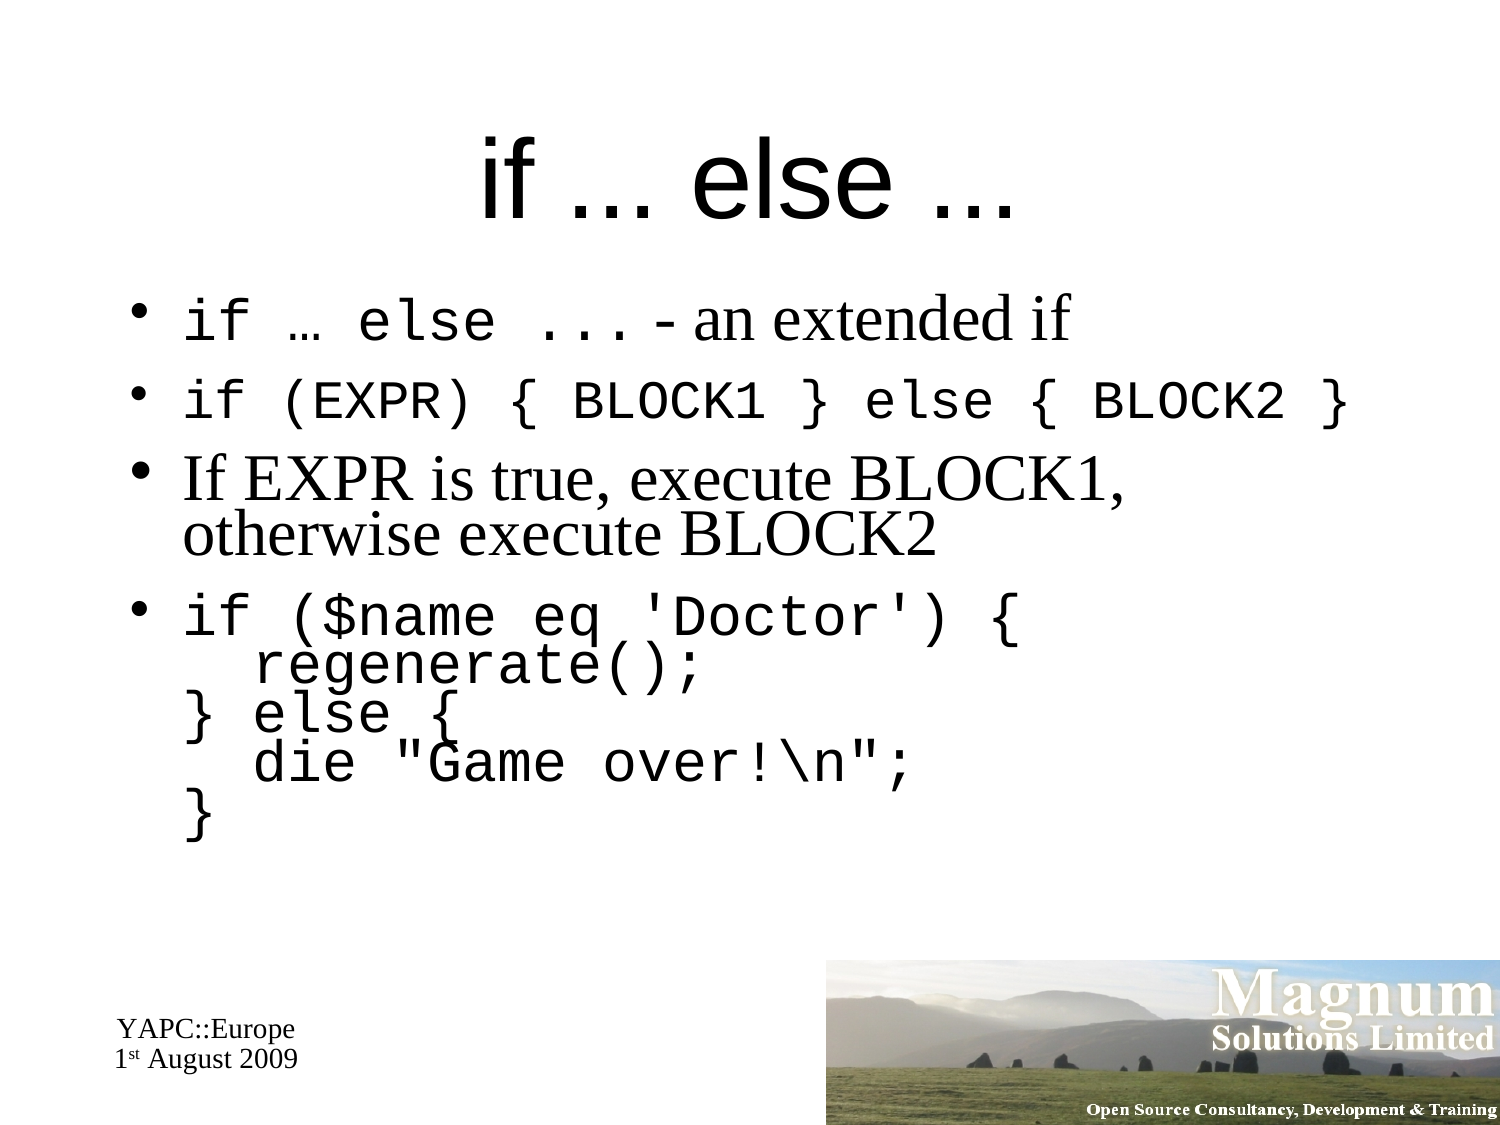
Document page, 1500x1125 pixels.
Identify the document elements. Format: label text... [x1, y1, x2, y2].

picture [826, 960, 1500, 1125]
list if … else ... - an extended if if (EXPR) { BLOCK1 } else { BLOCK2 } If EXPR is true, execute BLOCK1, otherwise execute BLOCK2 if ($name eq 'Doctor') { regenerate(); } else { die "Game over!\n"; } [112, 295, 1388, 861]
title if ... else ... [112, 62, 1388, 250]
